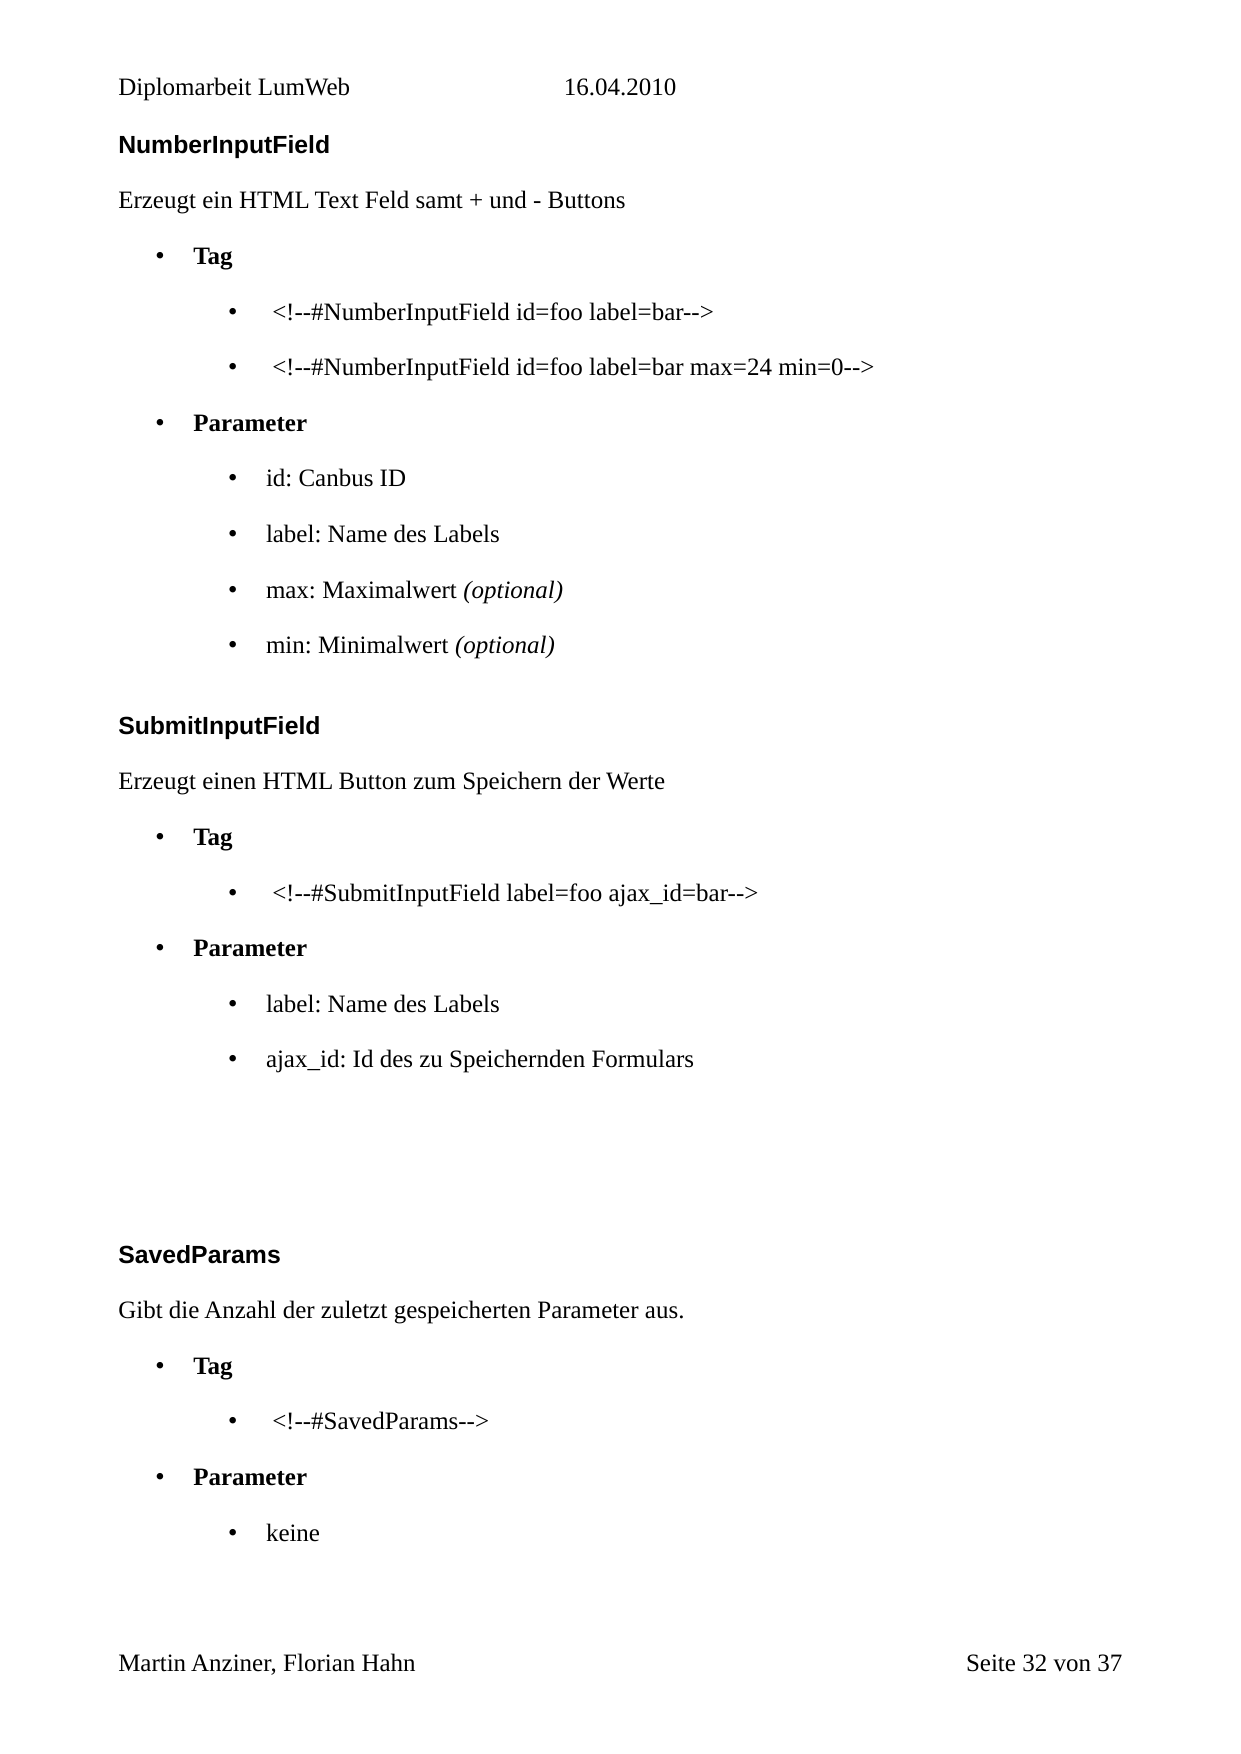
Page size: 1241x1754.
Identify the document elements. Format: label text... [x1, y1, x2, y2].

list <!--#NumberInputField id=foo label=bar max=24 min=0--> [228, 352, 1122, 381]
list min: Minimalwert (optional) [228, 630, 1122, 659]
list max: Maximalwert (optional) [228, 575, 1122, 603]
list Parameter [156, 933, 1122, 962]
subtitle NumberInputField [118, 130, 1122, 159]
text Erzeugt ein HTML Text Feld samt + und - Buttons [118, 185, 1122, 214]
subtitle SavedParams [118, 1240, 1122, 1268]
list Parameter [156, 408, 1122, 437]
list Tag [156, 1351, 1122, 1379]
subtitle SubmitInputField [118, 711, 1122, 739]
list keine [228, 1518, 1122, 1546]
list id: Canbus ID [228, 463, 1122, 492]
list label: Name des Labels [228, 519, 1122, 548]
list Parameter [156, 1462, 1122, 1491]
list <!--#NumberInputField id=foo label=bar--> [228, 297, 1122, 325]
list Tag [156, 241, 1122, 270]
list <!--#SubmitInputField label=foo ajax_id=bar--> [228, 878, 1122, 906]
list label: Name des Labels [228, 989, 1122, 1018]
text Gibt die Anzahl der zuletzt gespeicherten Parameter aus. [118, 1295, 1122, 1324]
text Erzeugt einen HTML Button zum Speichern der Werte [118, 766, 1122, 795]
list Tag [156, 822, 1122, 851]
list <!--#SavedParams--> [228, 1406, 1122, 1435]
list ajax_id: Id des zu Speichernden Formulars [228, 1044, 1122, 1073]
